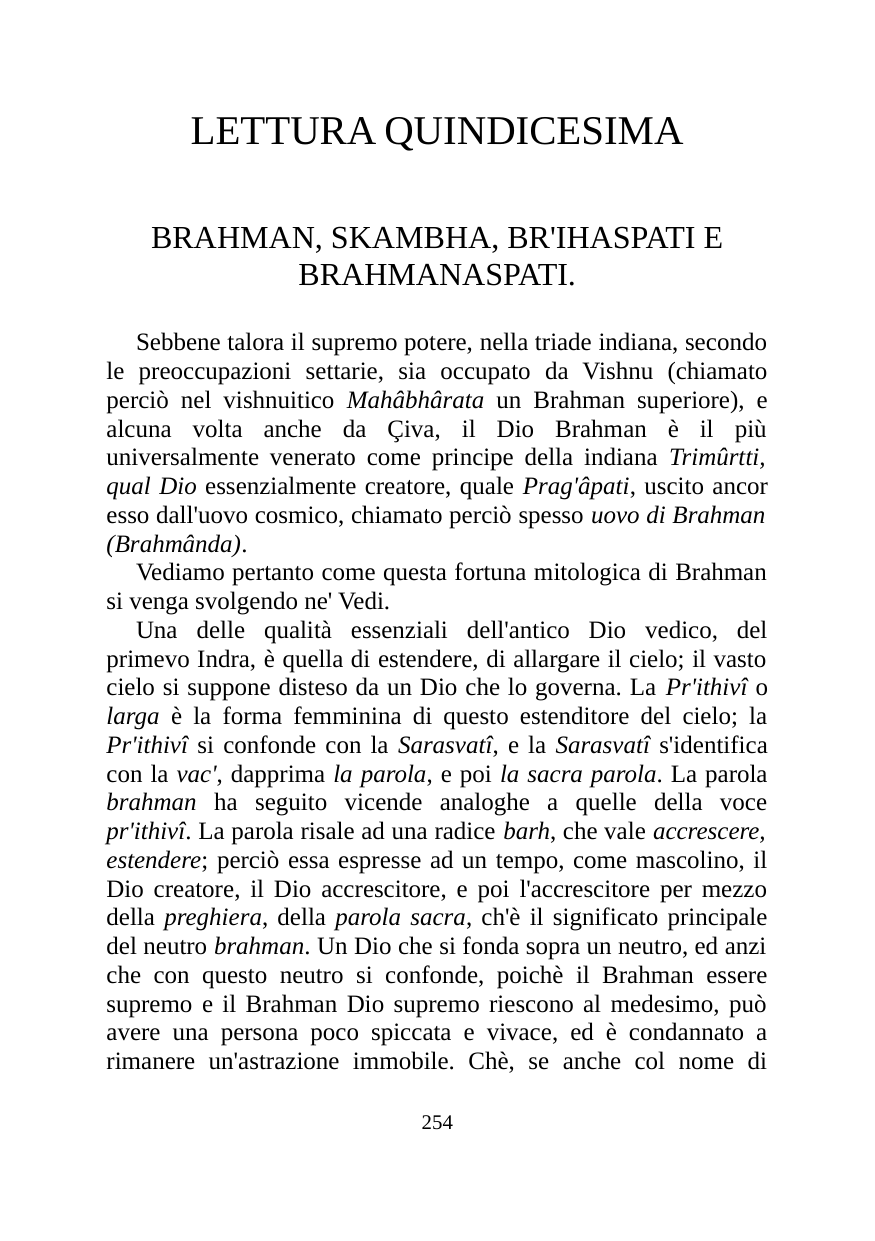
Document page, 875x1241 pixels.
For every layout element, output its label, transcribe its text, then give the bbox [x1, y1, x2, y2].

subtitle LETTURA QUINDICESIMA [106, 106, 768, 153]
text Sebbene talora il supremo potere, nella triade indiana, secondo le preoccupazioni settarie, sia occupato da Vishnu (chiamato perciò nel vishnuitico Mahâbhârata un Brahman superiore), e alcuna volta anche da Çiva, il Dio Brahman è il più universalmente venerato come principe della indiana Trimûrtti, qual Dio essenzialmente creatore, quale Prag'âpati, uscito ancor esso dall'uovo cosmico, chiamato perciò spesso uovo di Brahman (Brahmânda). [106, 327, 768, 557]
subtitle BRAHMAN, SKAMBHA, BR'IHASPATI E BRAHMANASPATI. [106, 218, 768, 292]
text Vediamo pertanto come questa fortuna mitologica di Brahman si venga svolgendo ne' Vedi. [106, 557, 768, 615]
text Una delle qualità essenziali dell'antico Dio vedico, del primevo Indra, è quella di estendere, di allargare il cielo; il vasto cielo si suppone disteso da un Dio che lo governa. La Pr'ithivî o larga è la forma femminina di questo estenditore del cielo; la Pr'ithivî si confonde con la Sarasvatî, e la Sarasvatî s'identifica con la vac', dapprima la parola, e poi la sacra parola. La parola brahman ha seguito vicende analoghe a quelle della voce pr'ithivî. La parola risale ad una radice barh, che vale accrescere, estendere; perciò essa espresse ad un tempo, come mascolino, il Dio creatore, il Dio accrescitore, e poi l'accrescitore per mezzo della preghiera, della parola sacra, ch'è il significato principale del neutro brahman. Un Dio che si fonda sopra un neutro, ed anzi che con questo neutro si confonde, poichè il Brahman essere supremo e il Brahman Dio supremo riescono al medesimo, può avere una persona poco spiccata e vivace, ed è condannato a rimanere un'astrazione immobile. Chè, se anche col nome di [106, 615, 768, 1075]
